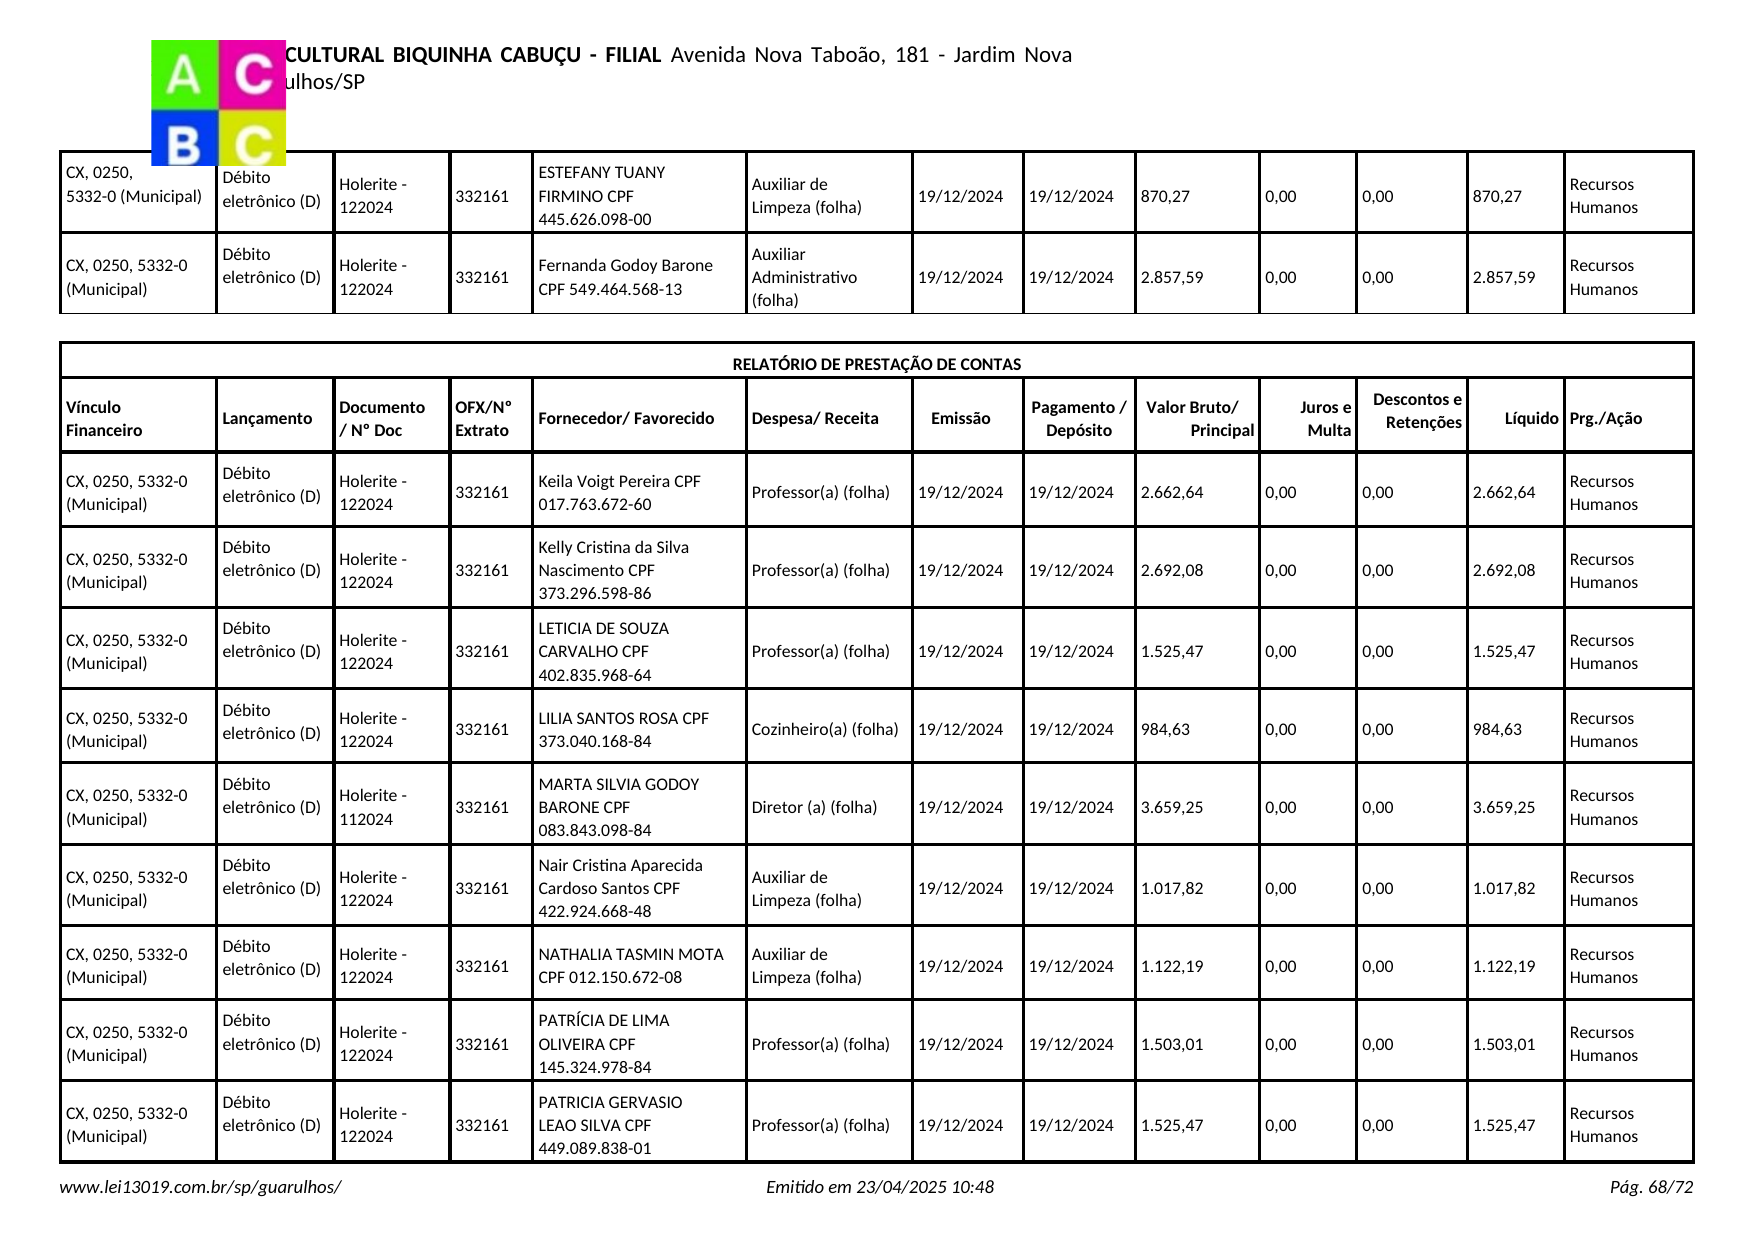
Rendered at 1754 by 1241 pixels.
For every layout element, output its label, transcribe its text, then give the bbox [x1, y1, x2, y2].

table_cell 19/12/2024 [1025, 846, 1134, 924]
table_cell Cozinheiro(a) (folha) [748, 690, 911, 761]
table_cell 3.659,25 [1469, 764, 1563, 842]
table_cell Débito eletrônico (D) [218, 764, 332, 842]
table_cell 19/12/2024 [1025, 1001, 1134, 1079]
table_cell Professor(a) (folha) [748, 609, 911, 687]
table_cell 0,00 [1358, 690, 1466, 761]
table_cell 332161 [452, 764, 531, 842]
table_cell 2.662,64 [1137, 454, 1258, 524]
table_cell 1.122,19 [1469, 927, 1563, 998]
table_cell Juros e Multa [1261, 379, 1355, 450]
table_cell 0,00 [1261, 846, 1355, 924]
table_cell Holerite - 122024 [336, 1082, 448, 1160]
table_cell 1.017,82 [1469, 846, 1563, 924]
table_cell 0,00 [1358, 764, 1466, 842]
table_cell 332161 [452, 1001, 531, 1079]
table_cell Diretor (a) (folha) [748, 764, 911, 842]
table_cell Recursos Humanos [1566, 153, 1692, 231]
table_cell 332161 [452, 153, 531, 231]
table_cell Fornecedor/ Favorecido [534, 379, 745, 450]
table_cell CX, 0250, 5332-0 (Municipal) [62, 764, 215, 842]
table_cell CX, 0250, 5332-0 (Municipal) [62, 153, 215, 231]
table_cell Auxiliar de Limpeza (folha) [748, 846, 911, 924]
table_cell 332161 [452, 234, 531, 312]
table_cell Débito eletrônico (D) [218, 690, 332, 761]
table_cell Holerite - 122024 [336, 927, 448, 998]
table_cell Prg./Ação [1566, 379, 1692, 450]
table_cell CX, 0250, 5332-0 (Municipal) [62, 927, 215, 998]
table_cell Recursos Humanos [1566, 1082, 1692, 1160]
table_cell Holerite - 122024 [336, 609, 448, 687]
table_cell Fernanda Godoy Barone CPF 549.464.568-13 [534, 234, 745, 312]
table_cell MARTA SILVIA GODOY BARONE CPF 083.843.098-84 [534, 764, 745, 842]
table_cell NATHALIA TASMIN MOTA CPF 012.150.672-08 [534, 927, 745, 998]
table_cell CX, 0250, 5332-0 (Municipal) [62, 528, 215, 606]
table_cell 2.692,08 [1137, 528, 1258, 606]
table_cell 0,00 [1261, 454, 1355, 524]
table_cell 0,00 [1358, 528, 1466, 606]
table_cell 19/12/2024 [914, 454, 1022, 524]
table_cell Nair Cristina Aparecida Cardoso Santos CPF 422.924.668-48 [534, 846, 745, 924]
table_cell 19/12/2024 [914, 1082, 1022, 1160]
table_cell 19/12/2024 [1025, 609, 1134, 687]
table_cell 0,00 [1261, 764, 1355, 842]
table_cell LETICIA DE SOUZA CARVALHO CPF 402.835.968-64 [534, 609, 745, 687]
table_cell 0,00 [1261, 927, 1355, 998]
table_cell 1.525,47 [1469, 609, 1563, 687]
table_cell 870,27 [1137, 153, 1258, 231]
table_cell 0,00 [1358, 927, 1466, 998]
table_cell Débito eletrônico (D) [218, 1001, 332, 1079]
table_cell Professor(a) (folha) [748, 454, 911, 524]
table_cell 2.692,08 [1469, 528, 1563, 606]
table_cell 1.017,82 [1137, 846, 1258, 924]
table_cell 1.525,47 [1469, 1082, 1563, 1160]
table_cell Líquido [1469, 379, 1563, 450]
table_cell Auxiliar de Limpeza (folha) [748, 927, 911, 998]
table_cell 984,63 [1469, 690, 1563, 761]
table_cell Débito eletrônico (D) [218, 234, 332, 312]
table_cell 332161 [452, 528, 531, 606]
table_cell 984,63 [1137, 690, 1258, 761]
table_cell 19/12/2024 [914, 528, 1022, 606]
table_cell Vínculo Financeiro [62, 379, 215, 450]
table_cell PATRICIA GERVASIO LEAO SILVA CPF 449.089.838-01 [534, 1082, 745, 1160]
table_cell 0,00 [1261, 690, 1355, 761]
table_cell Professor(a) (folha) [748, 528, 911, 606]
table_cell 332161 [452, 454, 531, 524]
table_cell 0,00 [1358, 153, 1466, 231]
table_cell 0,00 [1358, 846, 1466, 924]
table_cell 2.857,59 [1137, 234, 1258, 312]
table_cell 0,00 [1261, 1001, 1355, 1079]
table_cell 0,00 [1358, 609, 1466, 687]
table_cell 19/12/2024 [914, 846, 1022, 924]
table_cell CX, 0250, 5332-0 (Municipal) [62, 1001, 215, 1079]
table_cell 332161 [452, 690, 531, 761]
table_cell Recursos Humanos [1566, 1001, 1692, 1079]
table_cell Recursos Humanos [1566, 528, 1692, 606]
table_cell Holerite - 122024 [336, 690, 448, 761]
table_cell Professor(a) (folha) [748, 1082, 911, 1160]
table_cell 0,00 [1358, 454, 1466, 524]
table_cell LILIA SANTOS ROSA CPF 373.040.168-84 [534, 690, 745, 761]
table_cell 1.525,47 [1137, 1082, 1258, 1160]
table_cell 870,27 [1469, 153, 1563, 231]
table_cell Recursos Humanos [1566, 764, 1692, 842]
table_cell Recursos Humanos [1566, 609, 1692, 687]
table_cell 2.662,64 [1469, 454, 1563, 524]
table_cell Recursos Humanos [1566, 927, 1692, 998]
table_cell 19/12/2024 [1025, 764, 1134, 842]
table_cell 19/12/2024 [914, 927, 1022, 998]
table_cell Débito eletrônico (D) [218, 846, 332, 924]
table_cell 332161 [452, 846, 531, 924]
table_cell CX, 0250, 5332-0 (Municipal) [62, 846, 215, 924]
table_cell ESTEFANY TUANY FIRMINO CPF 445.626.098-00 [534, 153, 745, 231]
table_cell 19/12/2024 [1025, 234, 1134, 312]
table_cell Despesa/ Receita [748, 379, 911, 450]
table_cell 332161 [452, 1082, 531, 1160]
table_cell 0,00 [1261, 1082, 1355, 1160]
table_cell 3.659,25 [1137, 764, 1258, 842]
table_cell 0,00 [1261, 609, 1355, 687]
table_cell Holerite - 122024 [336, 846, 448, 924]
table_cell 0,00 [1358, 1082, 1466, 1160]
table_cell PATRÍCIA DE LIMA OLIVEIRA CPF 145.324.978-84 [534, 1001, 745, 1079]
table_cell Pagamento / Depósito [1025, 379, 1134, 450]
table_cell Holerite - 122024 [336, 153, 448, 231]
table_cell Kelly Cristina da Silva Nascimento CPF 373.296.598-86 [534, 528, 745, 606]
table_cell CX, 0250, 5332-0 (Municipal) [62, 1082, 215, 1160]
table_cell Holerite - 122024 [336, 528, 448, 606]
table_cell 19/12/2024 [914, 609, 1022, 687]
table_cell 1.503,01 [1469, 1001, 1563, 1079]
table_cell 19/12/2024 [1025, 153, 1134, 231]
table_cell 19/12/2024 [1025, 927, 1134, 998]
table_cell CX, 0250, 5332-0 (Municipal) [62, 609, 215, 687]
table_cell 332161 [452, 927, 531, 998]
table_cell Débito eletrônico (D) [218, 927, 332, 998]
table_cell 1.525,47 [1137, 609, 1258, 687]
table_cell Débito eletrônico (D) [218, 153, 332, 231]
table_cell 19/12/2024 [914, 764, 1022, 842]
table_cell Débito eletrônico (D) [218, 609, 332, 687]
table_cell Emissão [914, 379, 1022, 450]
table_cell Débito eletrônico (D) [218, 1082, 332, 1160]
table_cell 19/12/2024 [914, 153, 1022, 231]
table_cell 0,00 [1358, 1001, 1466, 1079]
table_cell Recursos Humanos [1566, 454, 1692, 524]
table_cell 0,00 [1358, 234, 1466, 312]
table_cell 2.857,59 [1469, 234, 1563, 312]
table_cell 0,00 [1261, 153, 1355, 231]
table_cell Auxiliar Administrativo (folha) [748, 234, 911, 312]
table_cell Débito eletrônico (D) [218, 528, 332, 606]
table_cell 19/12/2024 [914, 690, 1022, 761]
table_cell 19/12/2024 [914, 234, 1022, 312]
table_cell Recursos Humanos [1566, 690, 1692, 761]
table_cell CX, 0250, 5332-0 (Municipal) [62, 690, 215, 761]
table_cell 19/12/2024 [1025, 454, 1134, 524]
table_cell CX, 0250, 5332-0 (Municipal) [62, 234, 215, 312]
table_cell Descontos e Retenções [1358, 379, 1466, 450]
table_cell Holerite - 122024 [336, 1001, 448, 1079]
table_cell 1.122,19 [1137, 927, 1258, 998]
table_cell CX, 0250, 5332-0 (Municipal) [62, 454, 215, 524]
table_cell OFX/Nº Extrato [452, 379, 531, 450]
table_cell 19/12/2024 [1025, 528, 1134, 606]
table_cell Recursos Humanos [1566, 846, 1692, 924]
table_cell Holerite - 112024 [336, 764, 448, 842]
table_cell 1.503,01 [1137, 1001, 1258, 1079]
table_cell 19/12/2024 [1025, 690, 1134, 761]
table_cell 19/12/2024 [914, 1001, 1022, 1079]
table_cell Holerite - 122024 [336, 234, 448, 312]
table_cell Valor Bruto/ Principal [1137, 379, 1258, 450]
table_cell 0,00 [1261, 528, 1355, 606]
table_header RELATÓRIO DE PRESTAÇÃO DE CONTAS [62, 344, 1692, 376]
table_cell Recursos Humanos [1566, 234, 1692, 312]
table_cell 19/12/2024 [1025, 1082, 1134, 1160]
table_cell Lançamento [218, 379, 332, 450]
table_cell Documento / Nº Doc [336, 379, 448, 450]
table_cell Holerite - 122024 [336, 454, 448, 524]
table_cell Keila Voigt Pereira CPF 017.763.672-60 [534, 454, 745, 524]
table_cell Débito eletrônico (D) [218, 454, 332, 524]
table_cell Professor(a) (folha) [748, 1001, 911, 1079]
table_cell 0,00 [1261, 234, 1355, 312]
table_cell 332161 [452, 609, 531, 687]
table_cell Auxiliar de Limpeza (folha) [748, 153, 911, 231]
